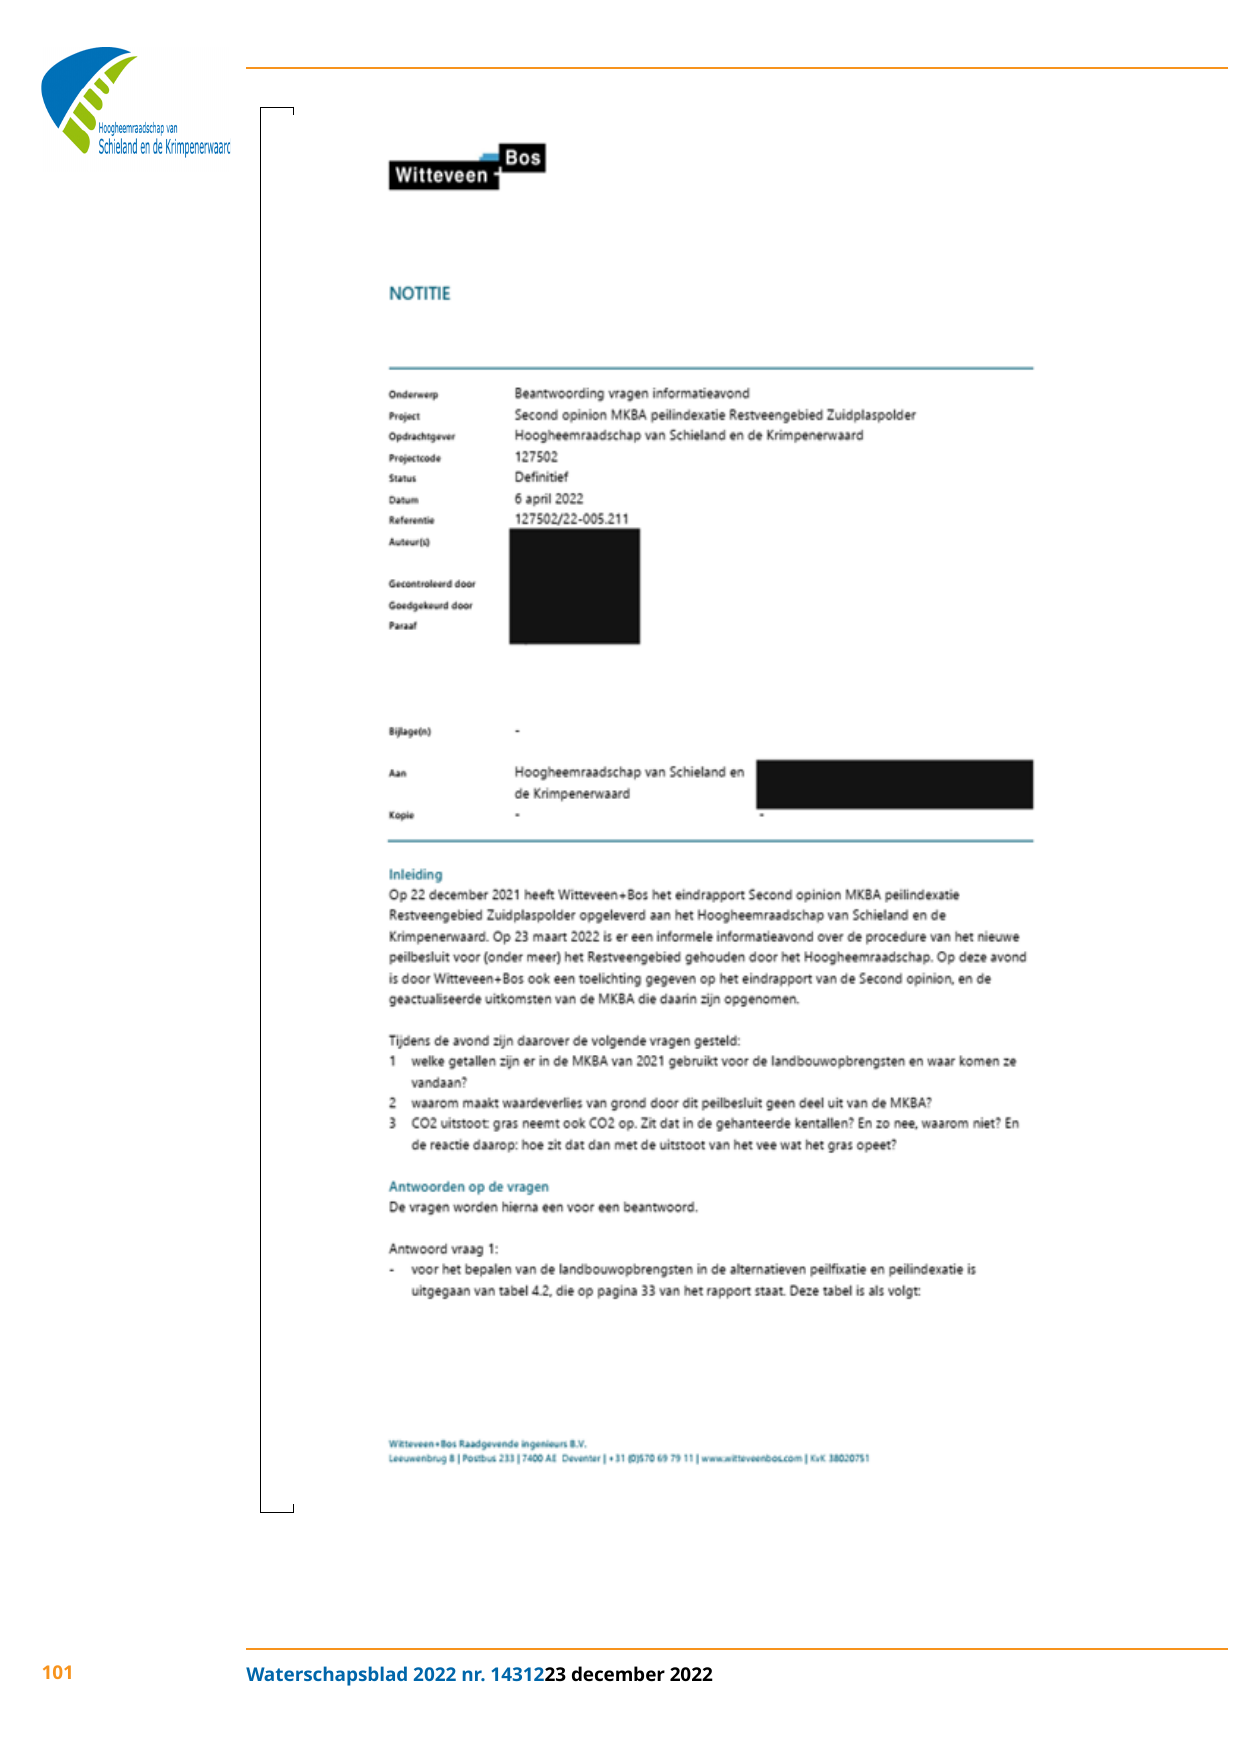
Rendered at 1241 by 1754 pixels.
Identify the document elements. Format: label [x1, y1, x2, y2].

picture [268, 115, 1155, 1504]
picture [41, 47, 231, 172]
